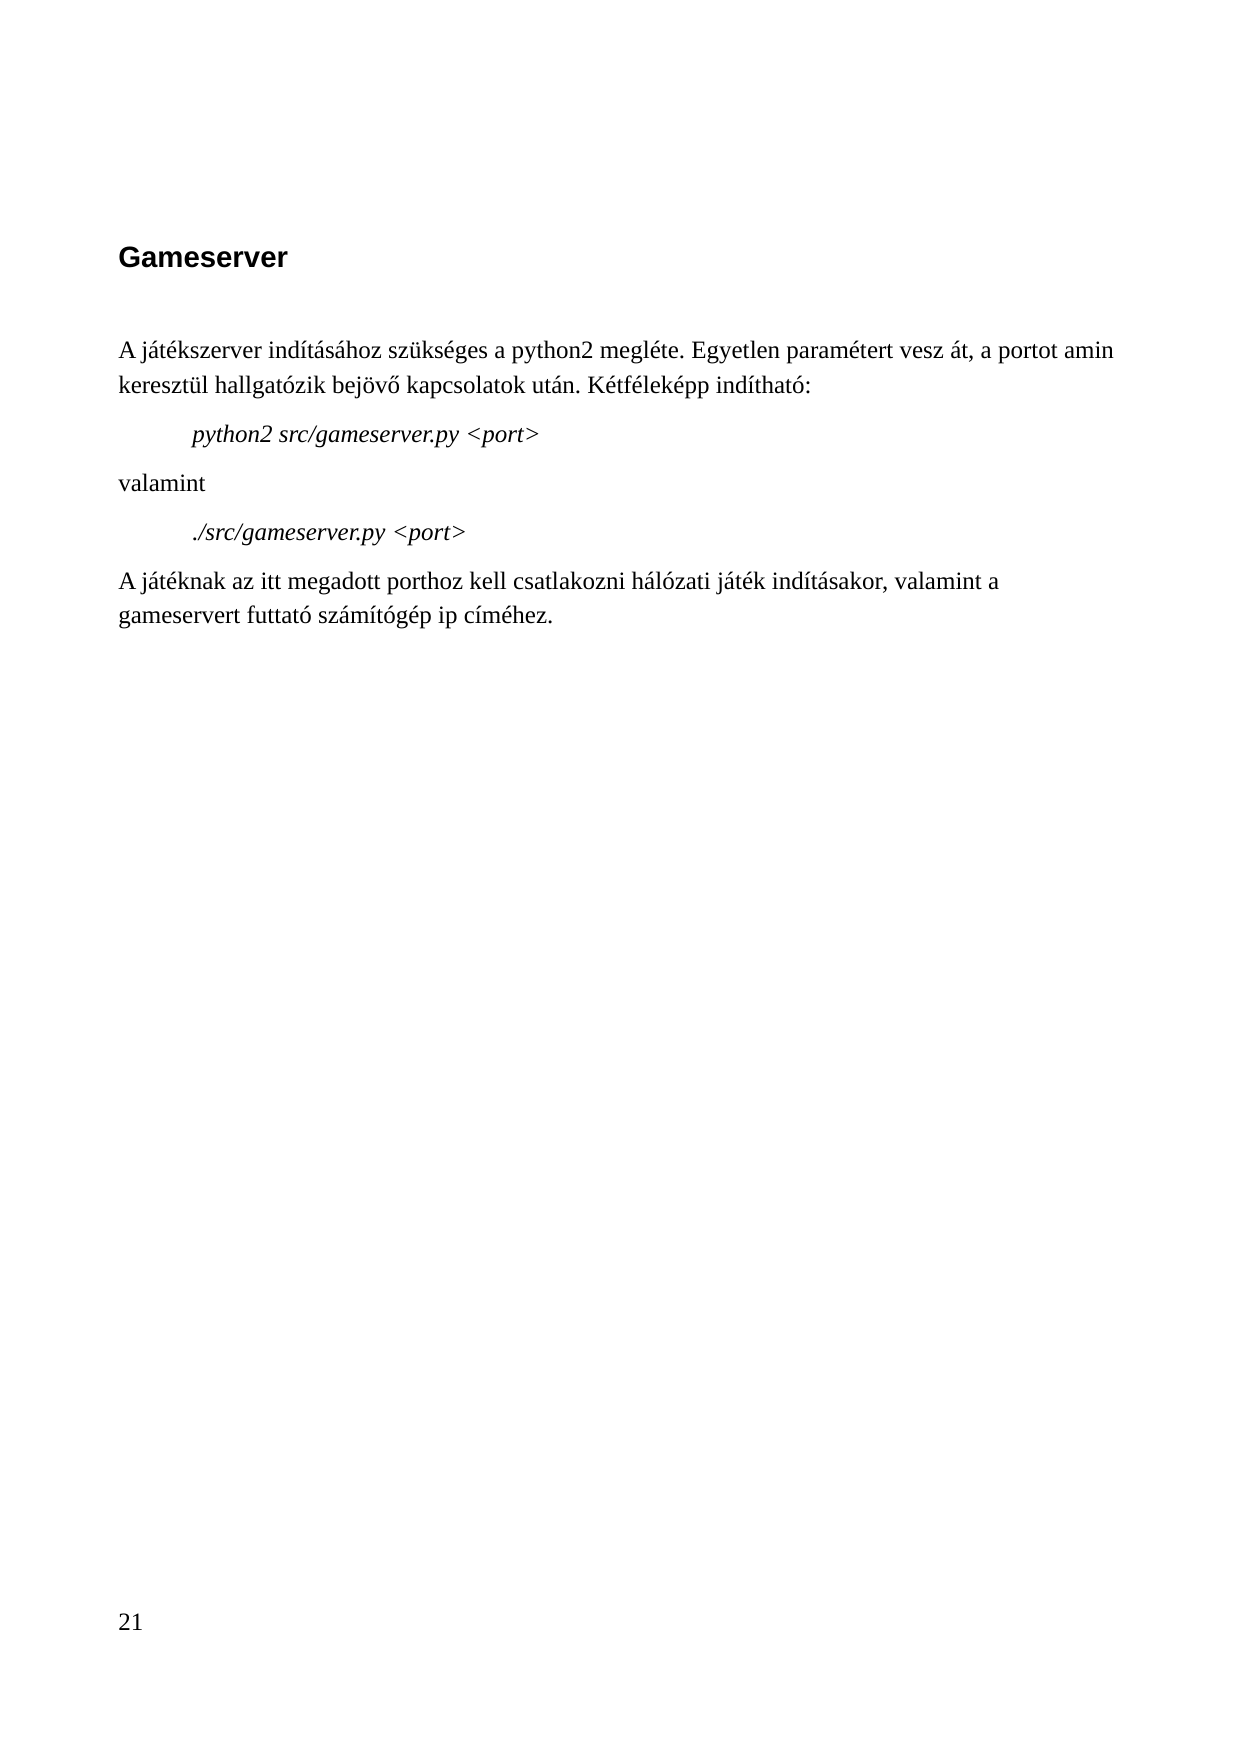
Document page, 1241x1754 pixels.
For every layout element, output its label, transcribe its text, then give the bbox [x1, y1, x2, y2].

text ./src/gameserver.py <port> [118, 517, 1122, 546]
text A játékszerver indításához szükséges a python2 megléte. Egyetlen paramétert vesz át, a portot amin keresztül hallgatózik bejövő kapcsolatok után. Kétféleképp indítható: [118, 335, 1122, 398]
text valamint [118, 468, 1122, 497]
text python2 src/gameserver.py <port> [118, 419, 1122, 448]
subtitle Gameserver [118, 240, 1122, 274]
text A játéknak az itt megadott porthoz kell csatlakozni hálózati játék indításakor, valamint a gameservert futtató számítógép ip címéhez. [118, 566, 1122, 629]
